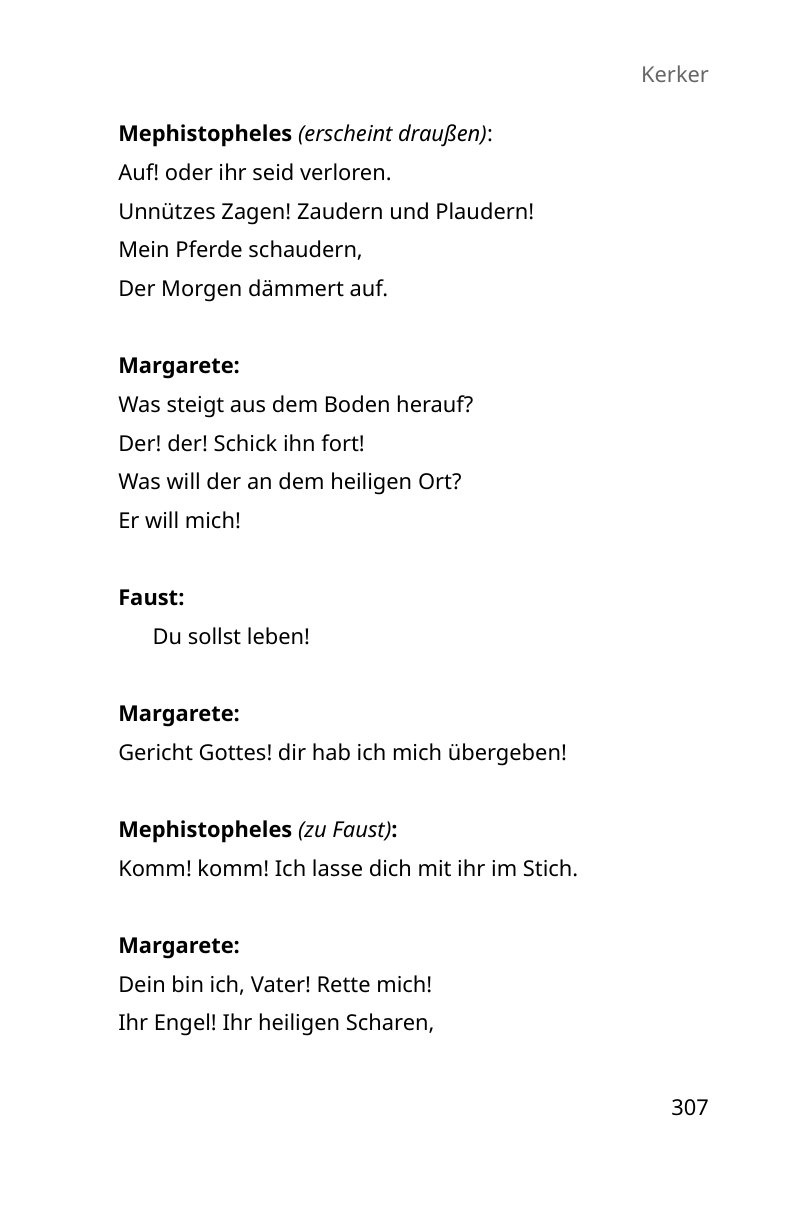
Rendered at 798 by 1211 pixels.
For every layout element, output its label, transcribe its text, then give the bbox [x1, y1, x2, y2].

text Margarete: Was steigt aus dem Boden herauf? Der! der! Schick ihn fort! Was will der an dem heiligen Ort? Er will mich! [118, 329, 709, 534]
text Mephistopheles (erscheint draußen): Auf! oder ihr seid verloren. Unnützes Zagen! Zaudern und Plaudern! Mein Pferde schaudern, Der Morgen dämmert auf. [118, 118, 709, 303]
text Margarete: Dein bin ich, Vater! Rette mich! Ihr Engel! Ihr heiligen Scharen, [118, 909, 709, 1037]
text Faust: Du sollst leben! [118, 561, 709, 651]
text Mephistopheles (zu Faust): Komm! komm! Ich lasse dich mit ihr im Stich. [118, 793, 709, 882]
text Margarete: Gericht Gottes! dir hab ich mich übergeben! [118, 677, 709, 766]
